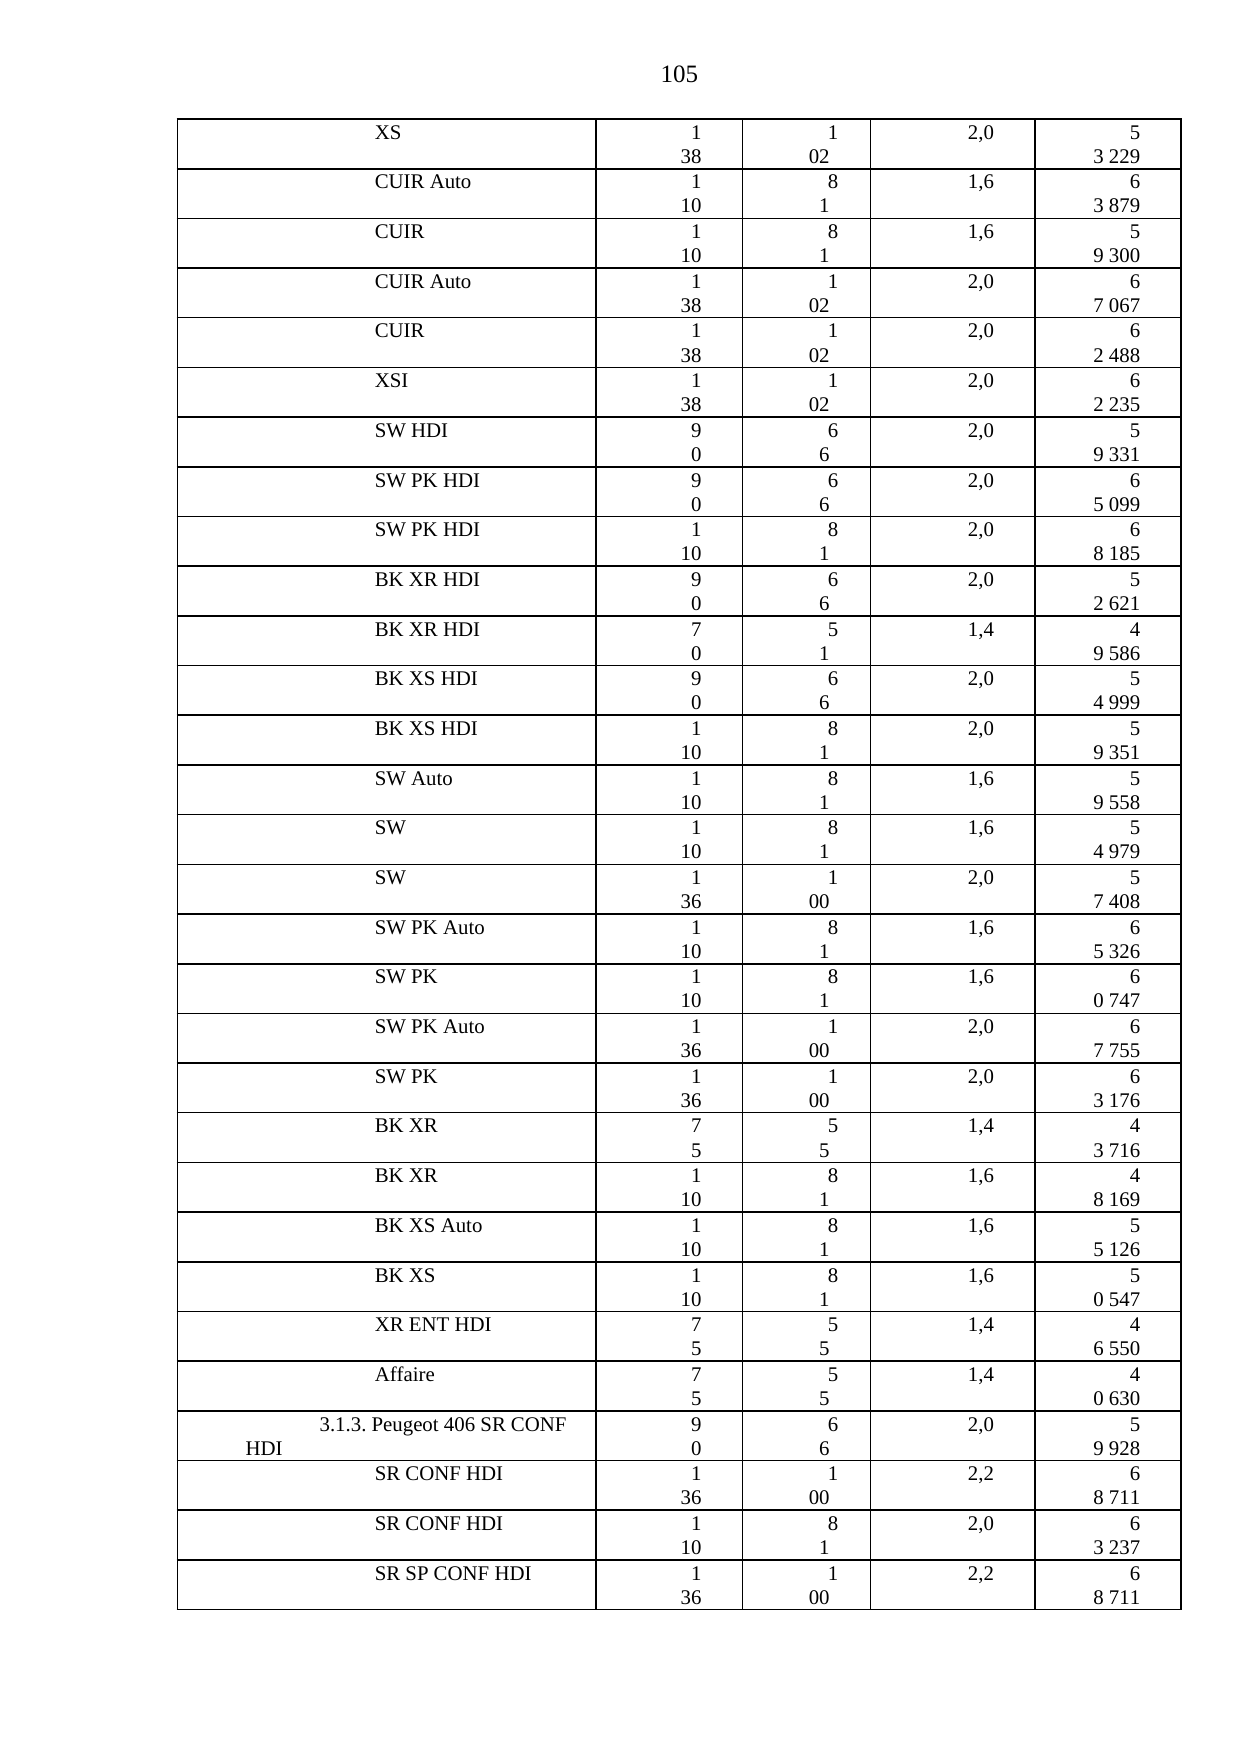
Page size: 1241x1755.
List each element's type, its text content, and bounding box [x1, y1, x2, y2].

table_cell 54 999 [1036, 666, 1180, 714]
table_cell BK XS [178, 1263, 595, 1311]
table_cell 1,6 [871, 915, 1034, 963]
table_cell 70 [597, 617, 742, 665]
table_cell 63 237 [1036, 1511, 1180, 1559]
table_cell 81 [743, 1263, 870, 1311]
table_cell 81 [743, 219, 870, 267]
table_cell SW PK Auto [178, 915, 595, 963]
table_cell 59 331 [1036, 418, 1180, 466]
table_cell 1,6 [871, 815, 1034, 863]
table_cell 2,0 [871, 1064, 1034, 1112]
table_cell 1,4 [871, 1362, 1034, 1410]
table_cell 1,4 [871, 1312, 1034, 1360]
table_cell 110 [597, 815, 742, 863]
table_cell Affaire [178, 1362, 595, 1410]
table_cell 51 [743, 617, 870, 665]
table_cell 138 [597, 269, 742, 317]
table_cell 2,0 [871, 567, 1034, 615]
table_cell 100 [743, 1064, 870, 1112]
table_cell 102 [743, 269, 870, 317]
table_cell BK XS Auto [178, 1213, 595, 1261]
table_cell 136 [597, 1064, 742, 1112]
table_cell 81 [743, 1163, 870, 1211]
table_cell XR ENT HDI [178, 1312, 595, 1360]
table_cell 68 711 [1036, 1461, 1180, 1509]
table_cell 102 [743, 368, 870, 416]
table_cell 90 [597, 468, 742, 516]
table_cell SW [178, 865, 595, 913]
table_cell 136 [597, 1014, 742, 1062]
table_cell 62 488 [1036, 318, 1180, 367]
table_cell 52 621 [1036, 567, 1180, 615]
table_cell 59 558 [1036, 766, 1180, 814]
table_cell 67 755 [1036, 1014, 1180, 1062]
table_cell 1,6 [871, 1163, 1034, 1211]
table_cell 1,4 [871, 1113, 1034, 1162]
table_cell 66 [743, 468, 870, 516]
table_cell 59 928 [1036, 1412, 1180, 1460]
table_cell 1,4 [871, 617, 1034, 665]
table_cell 81 [743, 1213, 870, 1261]
table_cell 110 [597, 965, 742, 1012]
table_cell SR CONF HDI [178, 1511, 595, 1559]
table_cell SW PK HDI [178, 468, 595, 516]
table_cell SW PK Auto [178, 1014, 595, 1062]
table_cell SR CONF HDI [178, 1461, 595, 1509]
table_cell 1,6 [871, 219, 1034, 267]
table_cell 138 [597, 120, 742, 168]
table_cell 46 550 [1036, 1312, 1180, 1360]
table_cell 110 [597, 766, 742, 814]
table_cell CUIR [178, 219, 595, 267]
table_cell SW PK HDI [178, 517, 595, 565]
table_cell 2,0 [871, 865, 1034, 913]
table_cell BK XR [178, 1163, 595, 1211]
table_cell BK XS HDI [178, 716, 595, 764]
table_cell SW PK [178, 965, 595, 1012]
table_cell 100 [743, 1461, 870, 1509]
table_cell 57 408 [1036, 865, 1180, 913]
table_cell 1,6 [871, 1213, 1034, 1261]
table_cell 68 185 [1036, 517, 1180, 565]
table_cell 81 [743, 170, 870, 217]
table_cell 102 [743, 120, 870, 168]
table_cell SR SP CONF HDI [178, 1561, 595, 1609]
table_cell 136 [597, 1561, 742, 1609]
table_cell 62 235 [1036, 368, 1180, 416]
table_cell CUIR Auto [178, 269, 595, 317]
table_cell 100 [743, 1014, 870, 1062]
table_cell 40 630 [1036, 1362, 1180, 1410]
table_cell 81 [743, 915, 870, 963]
table_cell 75 [597, 1362, 742, 1410]
table_cell 110 [597, 219, 742, 267]
table_cell 1,6 [871, 766, 1034, 814]
table_cell 50 547 [1036, 1263, 1180, 1311]
table_cell 81 [743, 1511, 870, 1559]
table_cell 63 176 [1036, 1064, 1180, 1112]
table_cell 66 [743, 1412, 870, 1460]
table_cell 2,0 [871, 318, 1034, 367]
table_cell 59 300 [1036, 219, 1180, 267]
table_cell SW PK [178, 1064, 595, 1112]
table_cell 66 [743, 666, 870, 714]
table_cell 138 [597, 368, 742, 416]
table_cell SW HDI [178, 418, 595, 466]
table_cell 43 716 [1036, 1113, 1180, 1162]
table_cell 55 [743, 1312, 870, 1360]
table_cell 55 [743, 1362, 870, 1410]
table_cell 110 [597, 716, 742, 764]
table_cell 63 879 [1036, 170, 1180, 217]
table_cell 102 [743, 318, 870, 367]
table_cell 1,6 [871, 170, 1034, 217]
table_cell 100 [743, 865, 870, 913]
table_cell 60 747 [1036, 965, 1180, 1012]
table_cell CUIR [178, 318, 595, 367]
table_cell 110 [597, 1511, 742, 1559]
table_cell 66 [743, 418, 870, 466]
table_cell 65 099 [1036, 468, 1180, 516]
table_cell 2,0 [871, 517, 1034, 565]
table_cell 48 169 [1036, 1163, 1180, 1211]
table_cell 2,0 [871, 269, 1034, 317]
table_cell 3.1.3. Peugeot 406 SR CONF HDI [178, 1412, 595, 1460]
table_cell SW Auto [178, 766, 595, 814]
table_cell 81 [743, 965, 870, 1012]
table_cell 90 [597, 666, 742, 714]
table_cell 1,6 [871, 1263, 1034, 1311]
table_cell 2,0 [871, 120, 1034, 168]
table_cell BK XR [178, 1113, 595, 1162]
table_cell 75 [597, 1312, 742, 1360]
table_cell 100 [743, 1561, 870, 1609]
table_cell BK XR HDI [178, 567, 595, 615]
table_cell 65 326 [1036, 915, 1180, 963]
table_cell 2,0 [871, 1412, 1034, 1460]
table_cell 110 [597, 1263, 742, 1311]
table_cell 55 [743, 1113, 870, 1162]
table_cell 2,0 [871, 468, 1034, 516]
table_cell 110 [597, 915, 742, 963]
table_cell 49 586 [1036, 617, 1180, 665]
table_cell 90 [597, 418, 742, 466]
table_cell 2,0 [871, 418, 1034, 466]
table_cell 59 351 [1036, 716, 1180, 764]
table_cell 2,0 [871, 666, 1034, 714]
table_cell 2,2 [871, 1561, 1034, 1609]
table_cell SW [178, 815, 595, 863]
table_cell 2,2 [871, 1461, 1034, 1509]
table_cell 2,0 [871, 1014, 1034, 1062]
table_cell 81 [743, 517, 870, 565]
table_cell 53 229 [1036, 120, 1180, 168]
table_cell 55 126 [1036, 1213, 1180, 1261]
table_cell 138 [597, 318, 742, 367]
table_cell 136 [597, 1461, 742, 1509]
table_cell 110 [597, 1163, 742, 1211]
table_cell 66 [743, 567, 870, 615]
table_cell 110 [597, 1213, 742, 1261]
table_cell 110 [597, 517, 742, 565]
table_cell BK XR HDI [178, 617, 595, 665]
table_cell 67 067 [1036, 269, 1180, 317]
table_cell 90 [597, 1412, 742, 1460]
table_cell 81 [743, 766, 870, 814]
table_cell 110 [597, 170, 742, 217]
table_cell 54 979 [1036, 815, 1180, 863]
table_cell 2,0 [871, 368, 1034, 416]
table_cell 81 [743, 716, 870, 764]
table_cell CUIR Auto [178, 170, 595, 217]
table_cell 90 [597, 567, 742, 615]
table_cell 2,0 [871, 716, 1034, 764]
table_cell XSI [178, 368, 595, 416]
table_cell 75 [597, 1113, 742, 1162]
table_cell 2,0 [871, 1511, 1034, 1559]
table_cell 136 [597, 865, 742, 913]
table_cell BK XS HDI [178, 666, 595, 714]
table_cell 1,6 [871, 965, 1034, 1012]
table_cell XS [178, 120, 595, 168]
table_cell 81 [743, 815, 870, 863]
table_cell 68 711 [1036, 1561, 1180, 1609]
